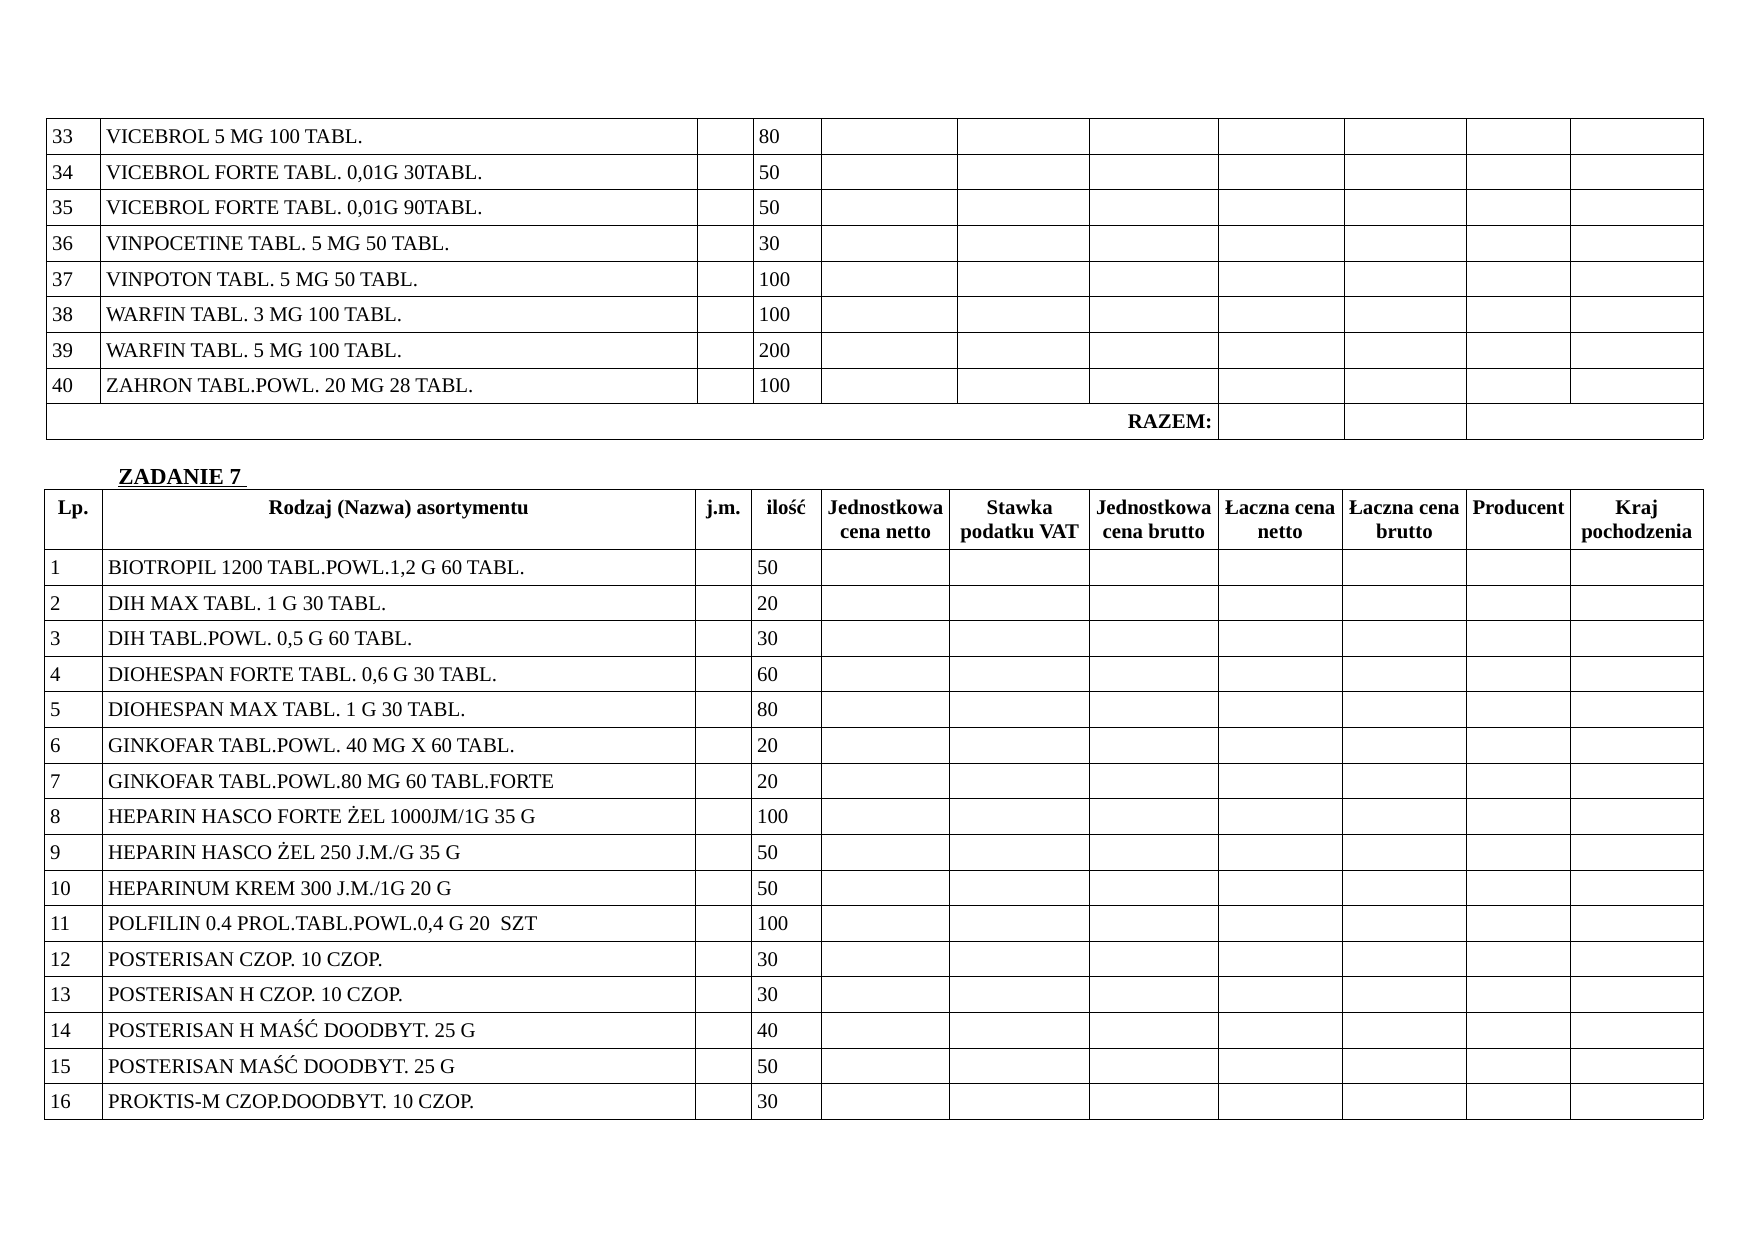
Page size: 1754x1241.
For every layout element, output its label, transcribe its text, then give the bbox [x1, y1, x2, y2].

table_cell [1571, 1084, 1703, 1119]
table_cell [1467, 657, 1570, 691]
table_cell [1219, 404, 1344, 439]
table_cell [1090, 226, 1218, 261]
table_cell [1571, 586, 1703, 620]
table_cell [822, 942, 949, 976]
table_cell 40 [47, 369, 100, 403]
table_header Lp. [45, 490, 102, 549]
table_cell POSTERISAN CZOP. 10 CZOP. [103, 942, 695, 976]
table_cell [1571, 333, 1703, 367]
table_cell [822, 728, 949, 763]
table_cell [822, 906, 949, 941]
table_cell VICEBROL 5 MG 100 TABL. [101, 119, 697, 154]
table_cell [1467, 297, 1570, 332]
table_cell [1571, 657, 1703, 691]
table_cell [1219, 871, 1342, 905]
table_cell 20 [752, 728, 821, 763]
table_cell [1343, 692, 1466, 727]
table_cell [1467, 333, 1570, 367]
table_cell [1467, 906, 1570, 941]
table_cell [958, 262, 1089, 296]
table_cell [1343, 906, 1466, 941]
table_cell VICEBROL FORTE TABL. 0,01G 90TABL. [101, 190, 697, 225]
table_cell [1571, 1013, 1703, 1048]
table_cell 14 [45, 1013, 102, 1048]
table_cell [696, 586, 751, 620]
table_cell 20 [752, 586, 821, 620]
table_cell [1090, 586, 1218, 620]
table_cell [1467, 1084, 1570, 1119]
table_cell [1219, 835, 1342, 869]
table_cell 37 [47, 262, 100, 296]
table_cell [1467, 586, 1570, 620]
table_cell [1343, 764, 1466, 798]
table_cell 33 [47, 119, 100, 154]
table_cell [822, 155, 957, 189]
table_cell [822, 226, 957, 261]
table_cell [1467, 404, 1703, 439]
table_cell [1090, 1013, 1218, 1048]
table_cell 35 [47, 190, 100, 225]
table_cell 40 [752, 1013, 821, 1048]
table_cell [1571, 764, 1703, 798]
table_cell [950, 764, 1089, 798]
table_cell [1571, 226, 1703, 261]
table_cell [1219, 764, 1342, 798]
table_cell [1345, 119, 1466, 154]
table_cell 200 [754, 333, 821, 367]
table_cell 39 [47, 333, 100, 367]
table_cell 100 [752, 799, 821, 834]
table_cell [696, 1049, 751, 1083]
table_cell [958, 369, 1089, 403]
table_cell PROKTIS-M CZOP.DOODBYT. 10 CZOP. [103, 1084, 695, 1119]
table_cell [1219, 977, 1342, 1012]
table_cell 30 [752, 977, 821, 1012]
table_cell [950, 1084, 1089, 1119]
table_cell [698, 190, 753, 225]
table_cell [1467, 799, 1570, 834]
table_cell 30 [754, 226, 821, 261]
table_header ilość [752, 490, 821, 549]
table_cell [1467, 977, 1570, 1012]
table_cell [1219, 799, 1342, 834]
table_cell 10 [45, 871, 102, 905]
table_cell [1467, 942, 1570, 976]
table_cell [822, 262, 957, 296]
table_cell 7 [45, 764, 102, 798]
table_cell [950, 550, 1089, 584]
table_cell [950, 799, 1089, 834]
table_cell [1345, 333, 1466, 367]
table_cell [698, 262, 753, 296]
table_cell POSTERISAN H MAŚĆ DOODBYT. 25 G [103, 1013, 695, 1048]
table_cell [696, 942, 751, 976]
table_cell WARFIN TABL. 3 MG 100 TABL. [101, 297, 697, 332]
table_cell [696, 728, 751, 763]
table_cell [1343, 1084, 1466, 1119]
table_cell [1343, 728, 1466, 763]
table_cell [1467, 621, 1570, 656]
table_cell [958, 333, 1089, 367]
table_cell POSTERISAN MAŚĆ DOODBYT. 25 G [103, 1049, 695, 1083]
table_cell [1219, 155, 1344, 189]
table_cell [698, 119, 753, 154]
table_cell [1219, 1049, 1342, 1083]
table_cell [696, 621, 751, 656]
table_cell 30 [752, 621, 821, 656]
table_cell [1090, 657, 1218, 691]
table_cell [1219, 657, 1342, 691]
table_cell [1467, 728, 1570, 763]
table_cell [822, 764, 949, 798]
table_cell 50 [752, 1049, 821, 1083]
table_cell [822, 1084, 949, 1119]
table_cell [1219, 1013, 1342, 1048]
table_cell 15 [45, 1049, 102, 1083]
table_cell 50 [752, 550, 821, 584]
table_cell [1571, 799, 1703, 834]
table_cell [1219, 692, 1342, 727]
table_cell [1090, 262, 1218, 296]
table_cell [822, 835, 949, 869]
table_cell [1090, 764, 1218, 798]
table_cell [822, 1049, 949, 1083]
table_cell GINKOFAR TABL.POWL.80 MG 60 TABL.FORTE [103, 764, 695, 798]
table_cell 11 [45, 906, 102, 941]
table_cell [1467, 871, 1570, 905]
table_cell [950, 906, 1089, 941]
table_cell [1090, 1084, 1218, 1119]
table_cell 50 [752, 835, 821, 869]
table_cell [1571, 262, 1703, 296]
table_cell [1090, 369, 1218, 403]
table_cell [1467, 550, 1570, 584]
table_cell 3 [45, 621, 102, 656]
table_cell 8 [45, 799, 102, 834]
table_cell [1571, 369, 1703, 403]
table_cell HEPARINUM KREM 300 J.M./1G 20 G [103, 871, 695, 905]
table_cell [1345, 155, 1466, 189]
table_cell [1571, 297, 1703, 332]
table_header Jednostkowa cena netto [822, 490, 949, 549]
table_cell VICEBROL FORTE TABL. 0,01G 30TABL. [101, 155, 697, 189]
table_cell [1219, 297, 1344, 332]
table_cell [1467, 1049, 1570, 1083]
table_cell [1219, 262, 1344, 296]
table_cell [696, 835, 751, 869]
table_cell [950, 835, 1089, 869]
table_cell [950, 586, 1089, 620]
table_cell [822, 550, 949, 584]
table_cell [950, 942, 1089, 976]
table_cell [958, 226, 1089, 261]
table_cell [1219, 190, 1344, 225]
table_cell [1345, 190, 1466, 225]
table_cell [1571, 119, 1703, 154]
table_cell [950, 871, 1089, 905]
table_cell [1467, 369, 1570, 403]
table_cell [1343, 942, 1466, 976]
table_header j.m. [696, 490, 751, 549]
table_cell [1090, 835, 1218, 869]
table_cell [822, 871, 949, 905]
table_header Jednostkowa cena brutto [1090, 490, 1218, 549]
table_cell [1571, 835, 1703, 869]
table_cell [696, 1013, 751, 1048]
table_cell [698, 297, 753, 332]
table_cell 100 [754, 262, 821, 296]
table_cell WARFIN TABL. 5 MG 100 TABL. [101, 333, 697, 367]
table_cell 30 [752, 1084, 821, 1119]
table_cell [1467, 155, 1570, 189]
table_cell [1090, 977, 1218, 1012]
table_cell 6 [45, 728, 102, 763]
table_cell [1467, 226, 1570, 261]
table_cell [698, 333, 753, 367]
table_cell 100 [754, 369, 821, 403]
table_cell [1343, 550, 1466, 584]
table_cell [1571, 550, 1703, 584]
table_cell [1467, 835, 1570, 869]
table_cell [822, 692, 949, 727]
table_cell 50 [754, 155, 821, 189]
table_cell [1467, 1013, 1570, 1048]
table_cell [1571, 871, 1703, 905]
table_cell [1343, 871, 1466, 905]
table_cell [958, 119, 1089, 154]
table_cell [1343, 621, 1466, 656]
table_cell [1343, 657, 1466, 691]
table_cell [950, 1049, 1089, 1083]
table_cell [1345, 297, 1466, 332]
table_cell [1345, 226, 1466, 261]
table_cell 13 [45, 977, 102, 1012]
table_cell DIOHESPAN MAX TABL. 1 G 30 TABL. [103, 692, 695, 727]
table_cell [1090, 871, 1218, 905]
table_cell [1090, 1049, 1218, 1083]
table_cell [1343, 977, 1466, 1012]
table_header Łaczna cena brutto [1343, 490, 1466, 549]
table_cell POLFILIN 0.4 PROL.TABL.POWL.0,4 G 20 SZT [103, 906, 695, 941]
table_cell 80 [754, 119, 821, 154]
table_cell [822, 333, 957, 367]
table_cell [1219, 621, 1342, 656]
table_cell [1343, 586, 1466, 620]
table_cell HEPARIN HASCO FORTE ŻEL 1000JM/1G 35 G [103, 799, 695, 834]
table_cell DIOHESPAN FORTE TABL. 0,6 G 30 TABL. [103, 657, 695, 691]
table_cell [1571, 977, 1703, 1012]
table_cell [1343, 1049, 1466, 1083]
text ZADANIE 7 [118, 463, 1636, 489]
table_cell [822, 1013, 949, 1048]
table_cell [822, 119, 957, 154]
table_cell [1090, 190, 1218, 225]
table_cell [1571, 692, 1703, 727]
table_cell [1345, 262, 1466, 296]
table_cell [1090, 621, 1218, 656]
table_cell [822, 297, 957, 332]
table_cell [696, 871, 751, 905]
table_cell 50 [752, 871, 821, 905]
table_cell [950, 728, 1089, 763]
table_cell [1343, 1013, 1466, 1048]
table_cell 2 [45, 586, 102, 620]
table_cell [1571, 155, 1703, 189]
table_cell 5 [45, 692, 102, 727]
table_cell [1571, 942, 1703, 976]
table_header Producent [1467, 490, 1570, 549]
table_cell BIOTROPIL 1200 TABL.POWL.1,2 G 60 TABL. [103, 550, 695, 584]
table_cell [958, 297, 1089, 332]
table_cell [1090, 550, 1218, 584]
table_cell [1219, 369, 1344, 403]
table_cell [1090, 728, 1218, 763]
table_cell 30 [752, 942, 821, 976]
table_cell GINKOFAR TABL.POWL. 40 MG X 60 TABL. [103, 728, 695, 763]
table_cell [1345, 369, 1466, 403]
table_cell [1467, 190, 1570, 225]
table_cell [696, 550, 751, 584]
table_cell 36 [47, 226, 100, 261]
table_cell [1090, 119, 1218, 154]
table_cell [822, 799, 949, 834]
table_cell [958, 190, 1089, 225]
table_cell [1219, 550, 1342, 584]
table_cell [1219, 1084, 1342, 1119]
table_cell DIH MAX TABL. 1 G 30 TABL. [103, 586, 695, 620]
table_cell [950, 657, 1089, 691]
table_cell [1571, 190, 1703, 225]
table_cell [1345, 404, 1466, 439]
table_cell [696, 1084, 751, 1119]
table_cell VINPOCETINE TABL. 5 MG 50 TABL. [101, 226, 697, 261]
table_cell 1 [45, 550, 102, 584]
table_cell ZAHRON TABL.POWL. 20 MG 28 TABL. [101, 369, 697, 403]
table_cell 34 [47, 155, 100, 189]
table_cell [822, 369, 957, 403]
table_cell [822, 190, 957, 225]
table_cell [1219, 906, 1342, 941]
table_cell POSTERISAN H CZOP. 10 CZOP. [103, 977, 695, 1012]
table_cell 9 [45, 835, 102, 869]
table_header Kraj pochodzenia [1571, 490, 1703, 549]
table_cell 60 [752, 657, 821, 691]
table_cell 100 [752, 906, 821, 941]
table_cell [1467, 119, 1570, 154]
table_cell [698, 155, 753, 189]
table_cell 4 [45, 657, 102, 691]
table_cell 12 [45, 942, 102, 976]
table_cell [1571, 1049, 1703, 1083]
table_cell [1219, 226, 1344, 261]
table_cell [1219, 119, 1344, 154]
table_cell HEPARIN HASCO ŻEL 250 J.M./G 35 G [103, 835, 695, 869]
table_cell [822, 621, 949, 656]
table_cell 38 [47, 297, 100, 332]
table_cell [1090, 799, 1218, 834]
table_cell 50 [754, 190, 821, 225]
table_cell [698, 226, 753, 261]
table_cell [1219, 942, 1342, 976]
table_cell [696, 764, 751, 798]
table_cell [1571, 728, 1703, 763]
table_cell [1467, 764, 1570, 798]
table_cell [1090, 297, 1218, 332]
table_header Rodzaj (Nazwa) asortymentu [103, 490, 695, 549]
table_cell [958, 155, 1089, 189]
table_cell 16 [45, 1084, 102, 1119]
table_cell [1090, 333, 1218, 367]
table_cell [1219, 728, 1342, 763]
table_cell VINPOTON TABL. 5 MG 50 TABL. [101, 262, 697, 296]
table_cell [1090, 942, 1218, 976]
table_cell [696, 799, 751, 834]
table_cell [1467, 262, 1570, 296]
table_cell [1343, 799, 1466, 834]
table_cell [950, 692, 1089, 727]
table_cell [950, 977, 1089, 1012]
table_cell DIH TABL.POWL. 0,5 G 60 TABL. [103, 621, 695, 656]
table_cell [1571, 621, 1703, 656]
table_cell [1219, 586, 1342, 620]
table_cell [1343, 835, 1466, 869]
table_cell [1090, 155, 1218, 189]
table_cell [950, 1013, 1089, 1048]
table_header Łaczna cena netto [1219, 490, 1342, 549]
table_cell [698, 369, 753, 403]
table_cell [822, 586, 949, 620]
table_cell [1090, 692, 1218, 727]
table_cell [822, 657, 949, 691]
table_cell [1467, 692, 1570, 727]
table_cell [696, 977, 751, 1012]
table_header Stawka podatku VAT [950, 490, 1089, 549]
table_cell 100 [754, 297, 821, 332]
table_cell [696, 692, 751, 727]
table_cell [696, 657, 751, 691]
table_cell [950, 621, 1089, 656]
table_cell 20 [752, 764, 821, 798]
table_cell [696, 906, 751, 941]
table_cell [1571, 906, 1703, 941]
table_cell RAZEM: [47, 404, 1218, 439]
table_cell [1219, 333, 1344, 367]
table_cell [1090, 906, 1218, 941]
table_cell 80 [752, 692, 821, 727]
table_cell [822, 977, 949, 1012]
